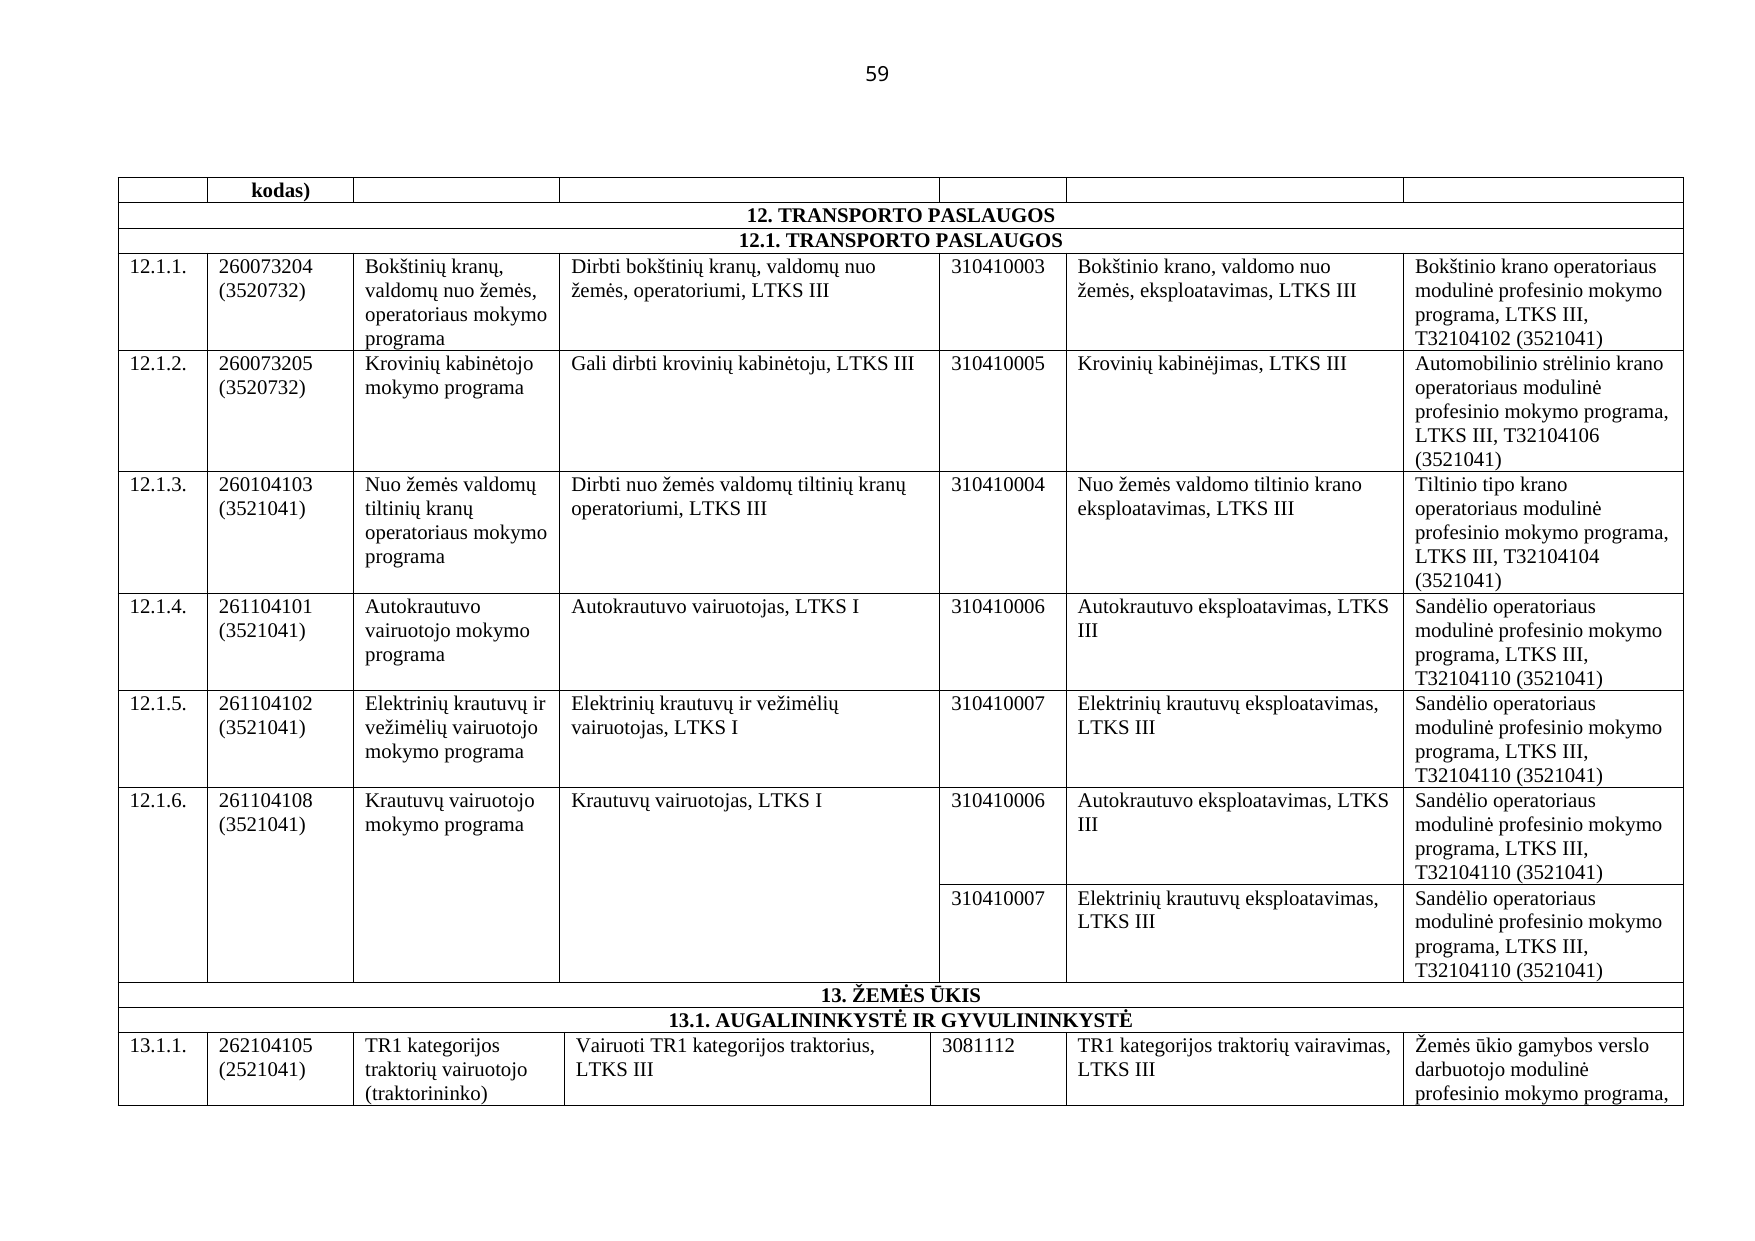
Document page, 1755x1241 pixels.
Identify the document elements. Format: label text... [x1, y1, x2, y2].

table_cell 310410007 [940, 885, 1066, 982]
table_cell 12.1.6. [119, 788, 207, 982]
table_cell Sandėlio operatoriaus modulinė profesinio mokymo programa, LTKS III, T32104110 (3521041) [1404, 691, 1683, 787]
table_cell Bokštinių kranų, valdomų nuo žemės, operatoriaus mokymo programa [354, 254, 559, 350]
table_cell kodas) [208, 178, 353, 202]
table_cell 261104102 (3521041) [208, 691, 353, 787]
table_cell [1067, 178, 1403, 202]
table_cell Autokrautuvo vairuotojo mokymo programa [354, 594, 559, 690]
table_cell Autokrautuvo eksploatavimas, LTKS III [1067, 788, 1403, 884]
table_cell Elektrinių krautuvų ir vežimėlių vairuotojo mokymo programa [354, 691, 559, 787]
table_cell Žemės ūkio gamybos verslo darbuotojo modulinė profesinio mokymo programa, [1404, 1033, 1683, 1105]
table_cell 12.1. TRANSPORTO PASLAUGOS [119, 229, 1683, 252]
table_cell Krovinių kabinėjimas, LTKS III [1067, 351, 1403, 471]
table_cell 13.1. AUGALININKYSTĖ IR GYVULININKYSTĖ [119, 1008, 1683, 1032]
table_cell Bokštinio krano operatoriaus modulinė profesinio mokymo programa, LTKS III, T32104102 (3521041) [1404, 254, 1683, 350]
table_header [119, 178, 207, 202]
table_cell 12. TRANSPORTO PASLAUGOS [119, 203, 1683, 227]
table_cell Gali dirbti krovinių kabinėtoju, LTKS III [560, 351, 939, 471]
table_cell Sandėlio operatoriaus modulinė profesinio mokymo programa, LTKS III, T32104110 (3521041) [1404, 885, 1683, 982]
table_cell 261104108 (3521041) [208, 788, 353, 982]
table_cell 310410005 [940, 351, 1066, 471]
table_cell 310410006 [940, 594, 1066, 690]
table_cell Nuo žemės valdomų tiltinių kranų operatoriaus mokymo programa [354, 472, 559, 592]
table_cell 12.1.4. [119, 594, 207, 690]
table_cell 260073205 (3520732) [208, 351, 353, 471]
table_cell TR1 kategorijos traktorių vairuotojo (traktorininko) [354, 1033, 564, 1105]
table_cell Bokštinio krano, valdomo nuo žemės, eksploatavimas, LTKS III [1067, 254, 1403, 350]
table_cell [940, 178, 1066, 202]
table_cell 260104103 (3521041) [208, 472, 353, 592]
table_cell 12.1.5. [119, 691, 207, 787]
table_cell Autokrautuvo vairuotojas, LTKS I [560, 594, 939, 690]
table_cell 12.1.2. [119, 351, 207, 471]
table_cell 260073204 (3520732) [208, 254, 353, 350]
table_cell 261104101 (3521041) [208, 594, 353, 690]
table_cell Sandėlio operatoriaus modulinė profesinio mokymo programa, LTKS III, T32104110 (3521041) [1404, 788, 1683, 884]
table_cell Dirbti nuo žemės valdomų tiltinių kranų operatoriumi, LTKS III [560, 472, 939, 592]
table_cell Dirbti bokštinių kranų, valdomų nuo žemės, operatoriumi, LTKS III [560, 254, 939, 350]
table_cell Sandėlio operatoriaus modulinė profesinio mokymo programa, LTKS III, T32104110 (3521041) [1404, 594, 1683, 690]
table_cell Elektrinių krautuvų ir vežimėlių vairuotojas, LTKS I [560, 691, 939, 787]
table_cell [560, 178, 939, 202]
table_cell Tiltinio tipo krano operatoriaus modulinė profesinio mokymo programa, LTKS III, T32104104 (3521041) [1404, 472, 1683, 592]
table_cell 310410004 [940, 472, 1066, 592]
table_cell 262104105 (2521041) [208, 1033, 353, 1105]
table_cell [354, 178, 559, 202]
table_cell Autokrautuvo eksploatavimas, LTKS III [1067, 594, 1403, 690]
table_cell 13. ŽEMĖS ŪKIS [119, 983, 1683, 1007]
table_cell [1404, 178, 1683, 202]
table_cell 310410003 [940, 254, 1066, 350]
table_cell Elektrinių krautuvų eksploatavimas, LTKS III [1067, 885, 1403, 982]
table_cell 3081112 [931, 1033, 1066, 1105]
table_cell Nuo žemės valdomo tiltinio krano eksploatavimas, LTKS III [1067, 472, 1403, 592]
table_cell Krautuvų vairuotojo mokymo programa [354, 788, 559, 982]
table_cell Automobilinio strėlinio krano operatoriaus modulinė profesinio mokymo programa, LTKS III, T32104106 (3521041) [1404, 351, 1683, 471]
table_cell Krovinių kabinėtojo mokymo programa [354, 351, 559, 471]
table_cell 12.1.1. [119, 254, 207, 350]
table_cell Elektrinių krautuvų eksploatavimas, LTKS III [1067, 691, 1403, 787]
table_cell 13.1.1. [119, 1033, 207, 1105]
table_cell Vairuoti TR1 kategorijos traktorius, LTKS III [565, 1033, 930, 1105]
table_cell TR1 kategorijos traktorių vairavimas, LTKS III [1067, 1033, 1403, 1105]
table_cell 310410007 [940, 691, 1066, 787]
table_cell 310410006 [940, 788, 1066, 884]
table_cell Krautuvų vairuotojas, LTKS I [560, 788, 939, 982]
table_cell 12.1.3. [119, 472, 207, 592]
